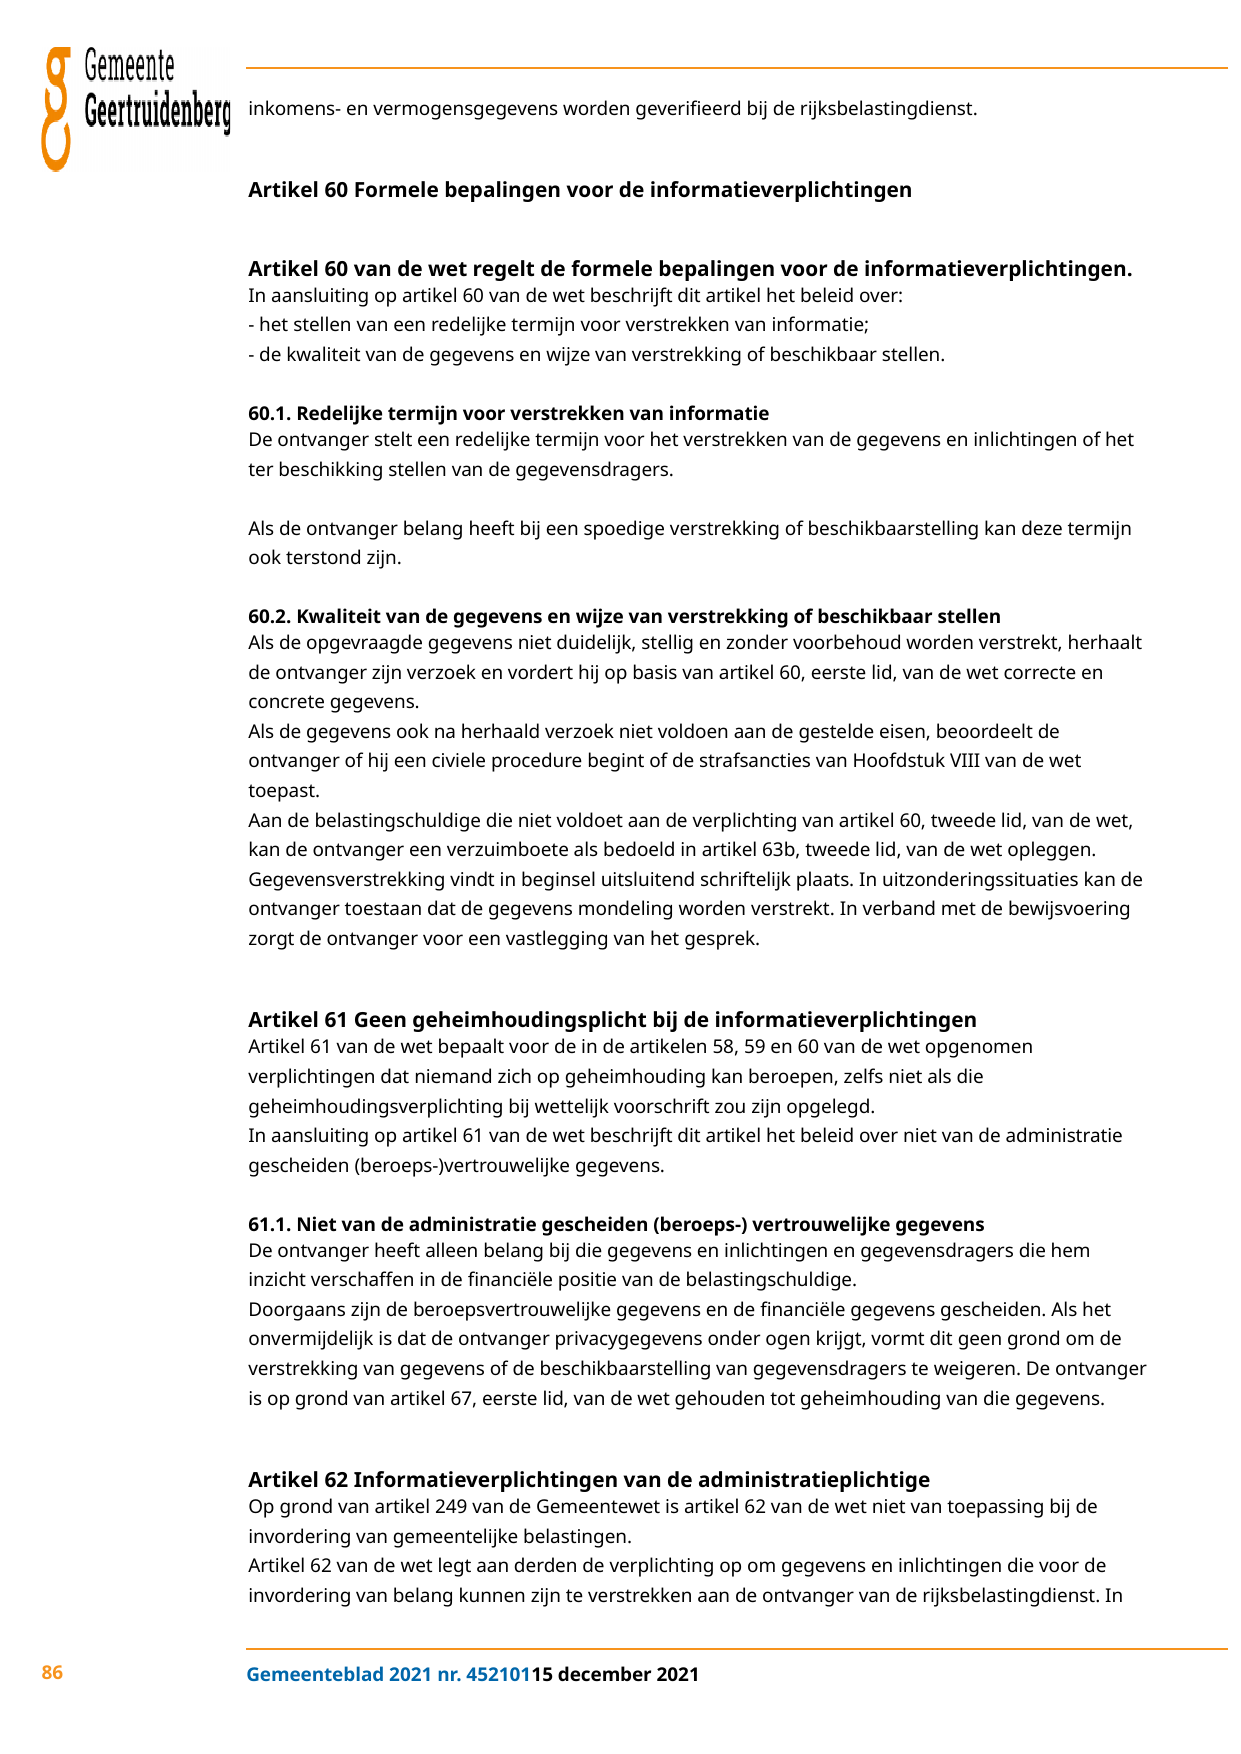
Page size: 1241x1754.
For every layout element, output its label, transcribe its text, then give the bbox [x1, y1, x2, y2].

text Als de opgevraagde gegevens niet duidelijk, stellig en zonder voorbehoud worden verstrekt, herhaalt de ontvanger zijn verzoek en vordert hij op basis van artikel 60, eerste lid, van de wet correcte en concrete gegevens. [248, 629, 1152, 714]
text Artikel 62 van de wet legt aan derden de verplichting op om gegevens en inlichtingen die voor de invordering van belang kunnen zijn te verstrekken aan de ontvanger van de rijksbelastingdienst. In [248, 1552, 1152, 1608]
text Artikel 61 van de wet bepaalt voor de in de artikelen 58, 59 en 60 van de wet opgenomen verplichtingen dat niemand zich op geheimhouding kan beroepen, zelfs niet als die geheimhoudingsverplichting bij wettelijk voorschrift zou zijn opgelegd. [248, 1034, 1152, 1118]
text inkomens- en vermogensgegevens worden geverifieerd bij de rijksbelastingdienst. [248, 95, 1152, 121]
text Op grond van artikel 249 van de Gemeentewet is artikel 62 van de wet niet van toepassing bij de invordering van gemeentelijke belastingen. [248, 1493, 1152, 1548]
text De ontvanger stelt een redelijke termijn voor het verstrekken van de gegevens en inlichtingen of het ter beschikking stellen van de gegevensdragers. [248, 426, 1152, 481]
text 60.1. Redelijke termijn voor verstrekken van informatie [248, 400, 1152, 426]
picture [41, 47, 231, 172]
text Als de ontvanger belang heeft bij een spoedige verstrekking of beschikbaarstelling kan deze termijn ook terstond zijn. [248, 515, 1152, 570]
text Artikel 61 Geen geheimhoudingsplicht bij de informatieverplichtingen [248, 1005, 1152, 1034]
text De ontvanger heeft alleen belang bij die gegevens en inlichtingen en gegevensdragers die hem inzicht verschaffen in de financiële positie van de belastingschuldige. [248, 1237, 1152, 1292]
text Artikel 60 van de wet regelt de formele bepalingen voor de informatieverplichtingen. [248, 254, 1152, 282]
text Artikel 62 Informatieverplichtingen van de administratieplichtige [248, 1465, 1152, 1493]
text Doorgaans zijn de beroepsvertrouwelijke gegevens en de financiële gegevens gescheiden. Als het onvermijdelijk is dat de ontvanger privacygegevens onder ogen krijgt, vormt dit geen grond om de verstrekking van gegevens of de beschikbaarstelling van gegevensdragers te weigeren. De ontvanger is op grond van artikel 67, eerste lid, van de wet gehouden tot geheimhouding van die gegevens. [248, 1296, 1152, 1411]
text 60.2. Kwaliteit van de gegevens en wijze van verstrekking of beschikbaar stellen [248, 604, 1152, 629]
text Gegevensverstrekking vindt in beginsel uitsluitend schriftelijk plaats. In uitzonderingssituaties kan de ontvanger toestaan dat de gegevens mondeling worden verstrekt. In verband met de bewijsvoering zorgt de ontvanger voor een vastlegging van het gesprek. [248, 866, 1152, 951]
text 61.1. Niet van de administratie gescheiden (beroeps-) vertrouwelijke gegevens [248, 1211, 1152, 1237]
text In aansluiting op artikel 61 van de wet beschrijft dit artikel het beleid over niet van de administratie gescheiden (beroeps-)vertrouwelijke gegevens. [248, 1122, 1152, 1178]
text Artikel 60 Formele bepalingen voor de informatieverplichtingen [248, 175, 1152, 203]
text - de kwaliteit van de gegevens en wijze van verstrekking of beschikbaar stellen. [248, 341, 1152, 367]
text In aansluiting op artikel 60 van de wet beschrijft dit artikel het beleid over: [248, 282, 1152, 308]
text - het stellen van een redelijke termijn voor verstrekken van informatie; [248, 312, 1152, 337]
text Aan de belastingschuldige die niet voldoet aan de verplichting van artikel 60, tweede lid, van de wet, kan de ontvanger een verzuimboete als bedoeld in artikel 63b, tweede lid, van de wet opleggen. [248, 807, 1152, 862]
text Als de gegevens ook na herhaald verzoek niet voldoen aan de gestelde eisen, beoordeelt de ontvanger of hij een civiele procedure begint of de strafsancties van Hoofdstuk VIII van de wet toepast. [248, 718, 1152, 803]
